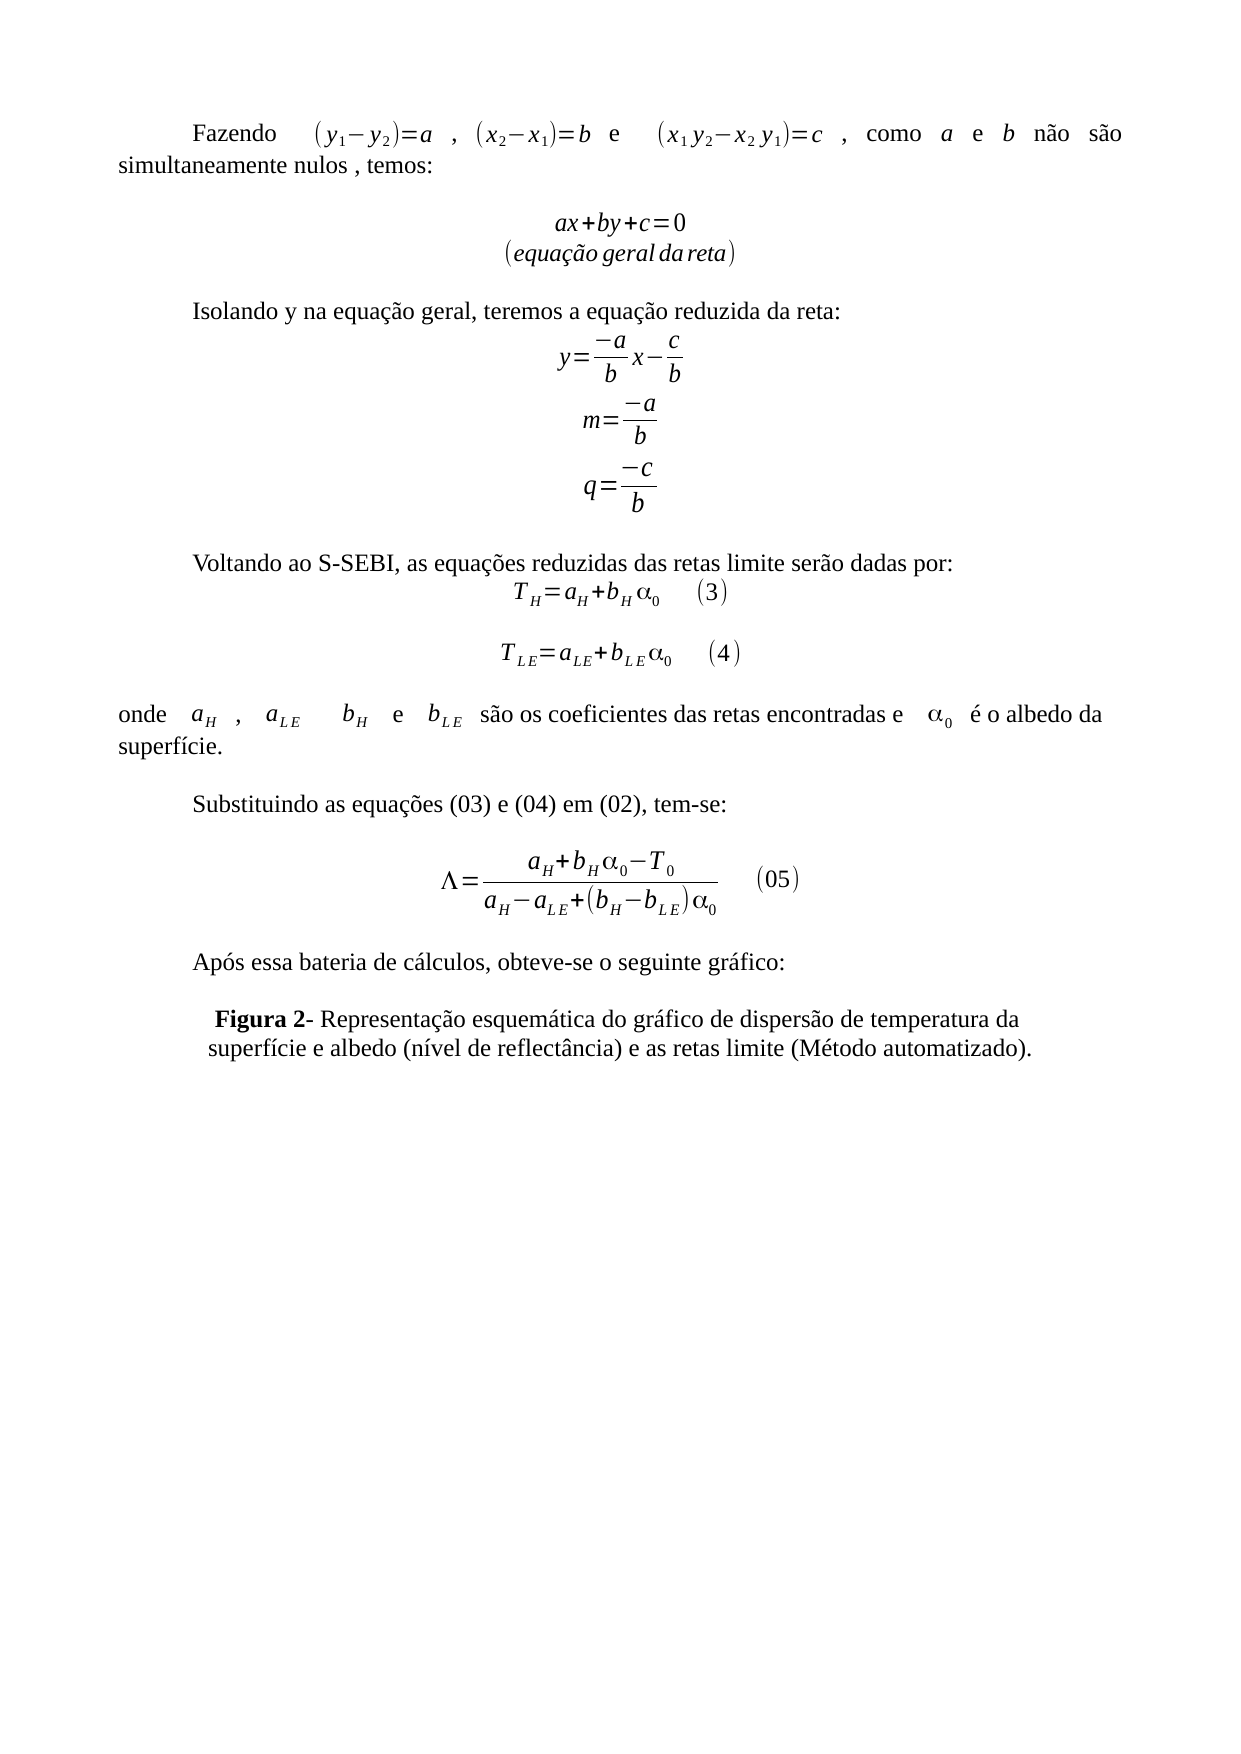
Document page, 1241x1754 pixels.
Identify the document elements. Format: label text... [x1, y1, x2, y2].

text Isolando y na equação geral, teremos a equação reduzida da reta: [118, 296, 1122, 325]
text Voltando ao S-SEBI, as equações reduzidas das retas limite serão dadas por: [118, 548, 1122, 577]
text Após essa bateria de cálculos, obteve-se o seguinte gráfico: [118, 947, 1122, 976]
text onde , e são os coeficientes das retas encontradas e é o albedo da superfície. [118, 699, 1122, 760]
text Fazendo ,e , como a e b não são simultaneamente nulos , temos: [118, 118, 1122, 179]
text Figura 2- Representação esquemática do gráfico de dispersão de temperatura da [118, 1004, 1122, 1033]
text Substituindo as equações (03) e (04) em (02), tem-se: [118, 789, 1122, 817]
text superfície e albedo (nível de reflectância) e as retas limite (Método automatizado). [118, 1033, 1122, 1062]
